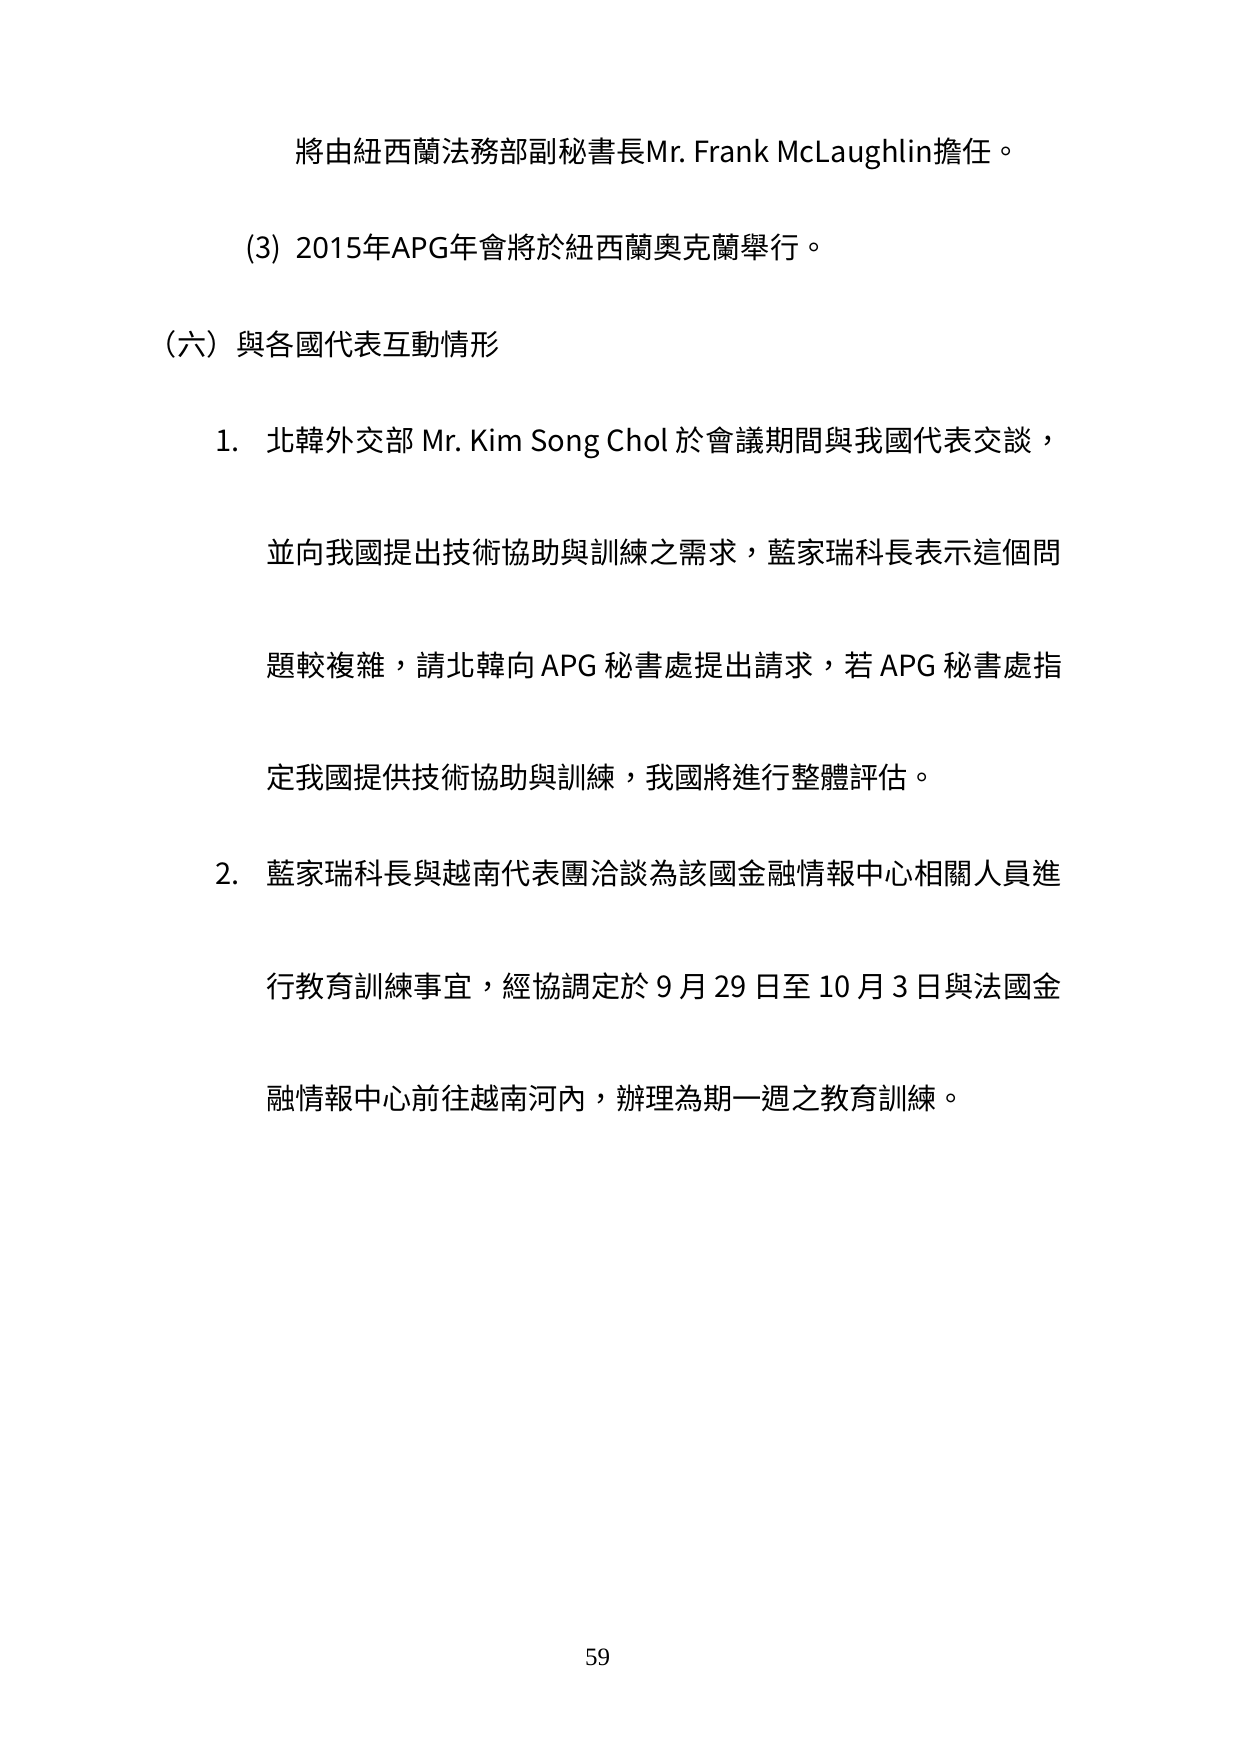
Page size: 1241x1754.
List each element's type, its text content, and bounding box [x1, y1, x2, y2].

list 藍家瑞科長與越南代表團洽談為該國金融情報中心相關人員進行教育訓練事宜，經協調定於9月29日至10月3日與法國金融情報中心前往越南河內，辦理為期一週之教育訓練。 [216, 834, 1062, 1134]
list 北韓外交部Mr. Kim Song Chol於會議期間與我國代表交談，並向我國提出技術協助與訓練之需求，藍家瑞科長表示這個問題較複雜，請北韓向APG秘書處提出請求，若APG秘書處指定我國提供技術協助與訓練，我國將進行整體評估。 [216, 401, 1062, 813]
subtitle 與各國代表互動情形 [148, 305, 1062, 380]
list 將由紐西蘭法務部副秘書長Mr. Frank McLaughlin擔任。 [245, 112, 1062, 187]
list 2015年APG年會將於紐西蘭奧克蘭舉行。 [245, 208, 1062, 283]
